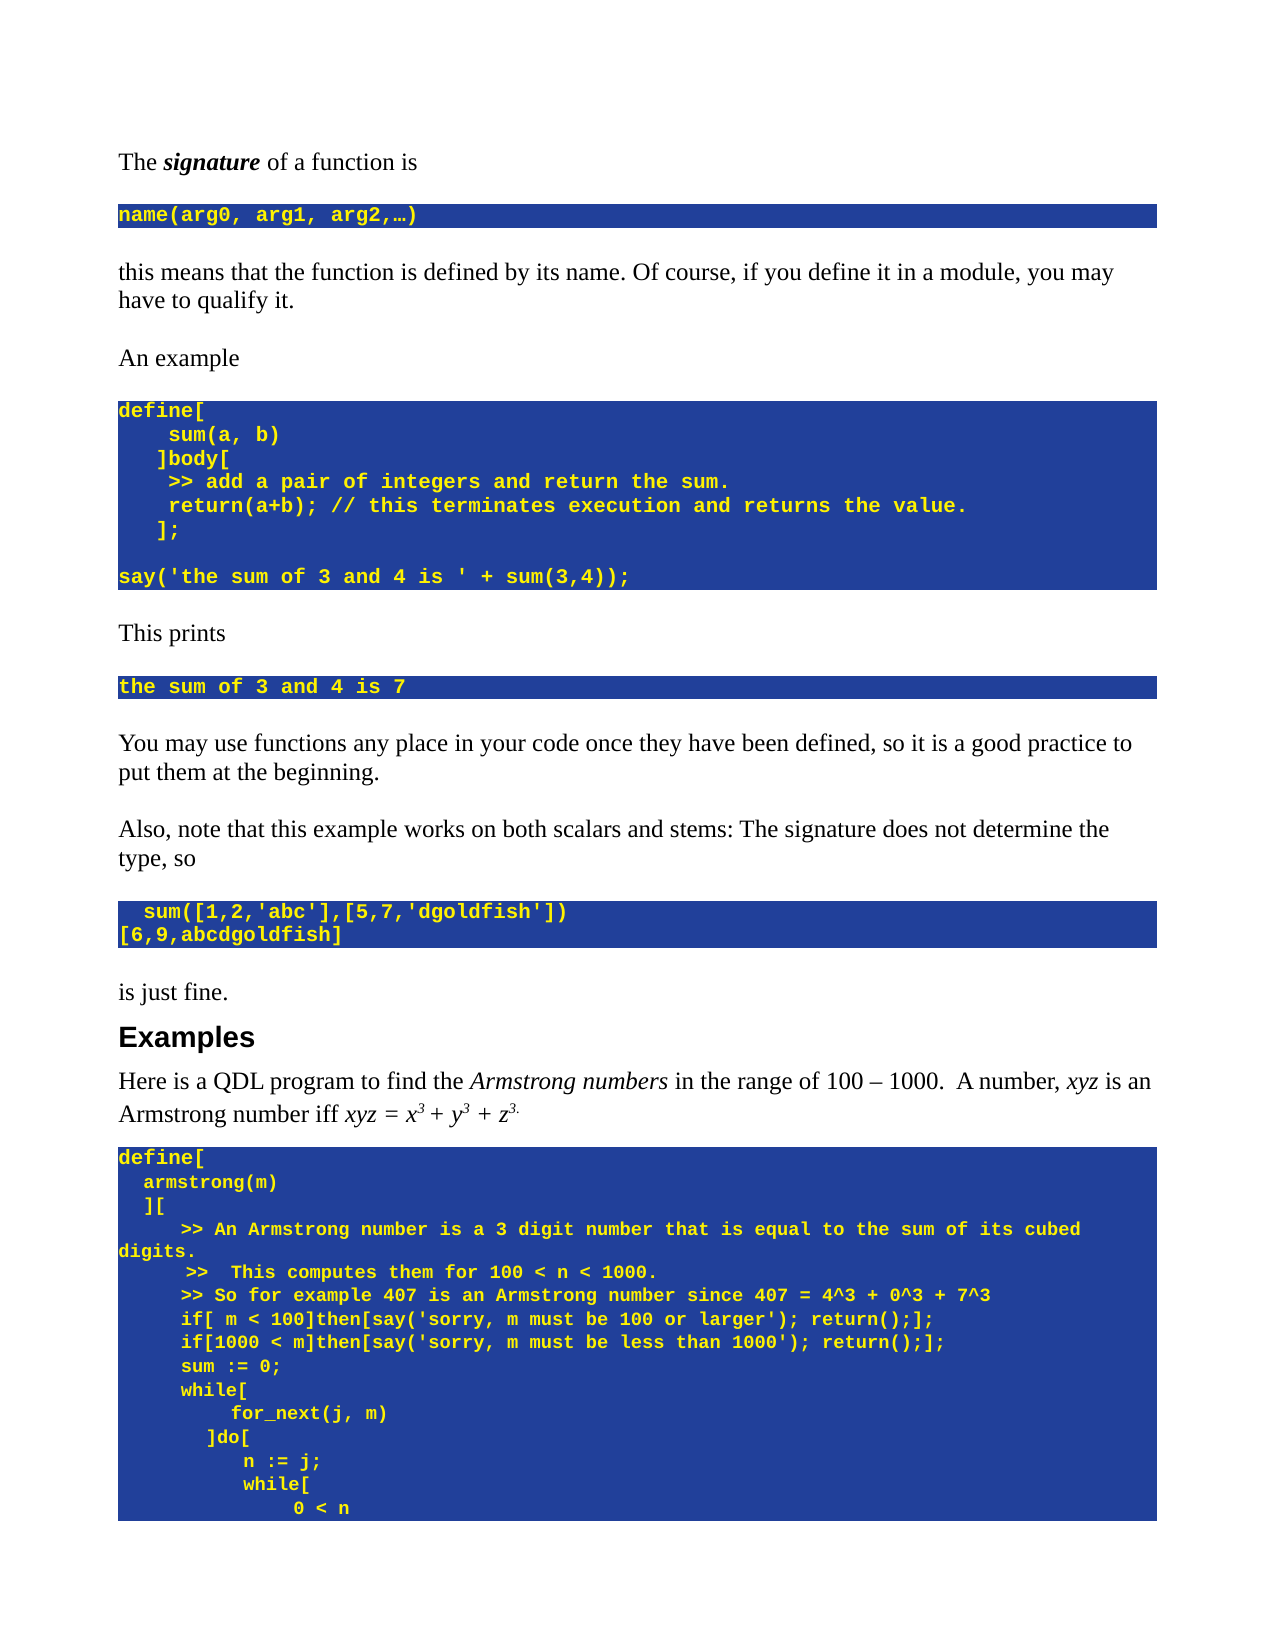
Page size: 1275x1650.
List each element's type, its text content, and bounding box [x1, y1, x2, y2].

text armstrong(m) [118, 1171, 1157, 1194]
text n := j; [118, 1450, 1157, 1473]
text define[ [118, 1147, 1157, 1171]
text say('the sum of 3 and 4 is ' + sum(3,4)); [118, 566, 1157, 590]
text [6,9,abcdgoldfish] [118, 924, 1157, 948]
text Here is a QDL program to find the Armstrong numbers in the range of 100 – 1000. A number, xyz is an Armstrong number iff xyz = x3 + y3 + z3. [118, 1066, 1157, 1128]
text sum(a, b) [118, 424, 1157, 448]
text ]do[ [118, 1426, 1157, 1450]
text 0 < n [118, 1497, 1157, 1521]
text >> An Armstrong number is a 3 digit number that is equal to the sum of its cubed digits. [118, 1218, 1157, 1263]
text sum := 0; [118, 1355, 1157, 1379]
text ][ [118, 1194, 1157, 1218]
text while[ [118, 1379, 1157, 1402]
text while[ [118, 1473, 1157, 1497]
text this means that the function is defined by its name. Of course, if you define it in a module, you may have to qualify it. [118, 257, 1157, 314]
text >> This computes them for 100 < n < 1000. [118, 1263, 1157, 1284]
text return(a+b); // this terminates execution and returns the value. [118, 495, 1157, 519]
text >> add a pair of integers and return the sum. [118, 471, 1157, 495]
text ]; [118, 519, 1157, 542]
text Also, note that this example works on both scalars and stems: The signature does not determine the type, so [118, 814, 1157, 872]
text ]body[ [118, 448, 1157, 471]
text if[1000 < m]then[say('sorry, m must be less than 1000'); return();]; [118, 1331, 1157, 1355]
text >> So for example 407 is an Armstrong number since 407 = 4^3 + 0^3 + 7^3 [118, 1284, 1157, 1308]
text is just fine. [118, 977, 1157, 1006]
text sum([1,2,'abc'],[5,7,'dgoldfish']) [118, 901, 1157, 924]
text This prints [118, 590, 1157, 647]
text the sum of 3 and 4 is 7 [118, 676, 1157, 699]
text if[ m < 100]then[say('sorry, m must be 100 or larger'); return();]; [118, 1308, 1157, 1331]
text The signature of a function is [118, 147, 1157, 176]
text name(arg0, arg1, arg2,…) [118, 204, 1157, 228]
text You may use functions any place in your code once they have been defined, so it is a good practice to put them at the beginning. [118, 728, 1157, 786]
text An example [118, 343, 1157, 372]
subtitle Examples [118, 1020, 1157, 1054]
text for_next(j, m) [118, 1402, 1157, 1426]
text define[ [118, 401, 1157, 424]
